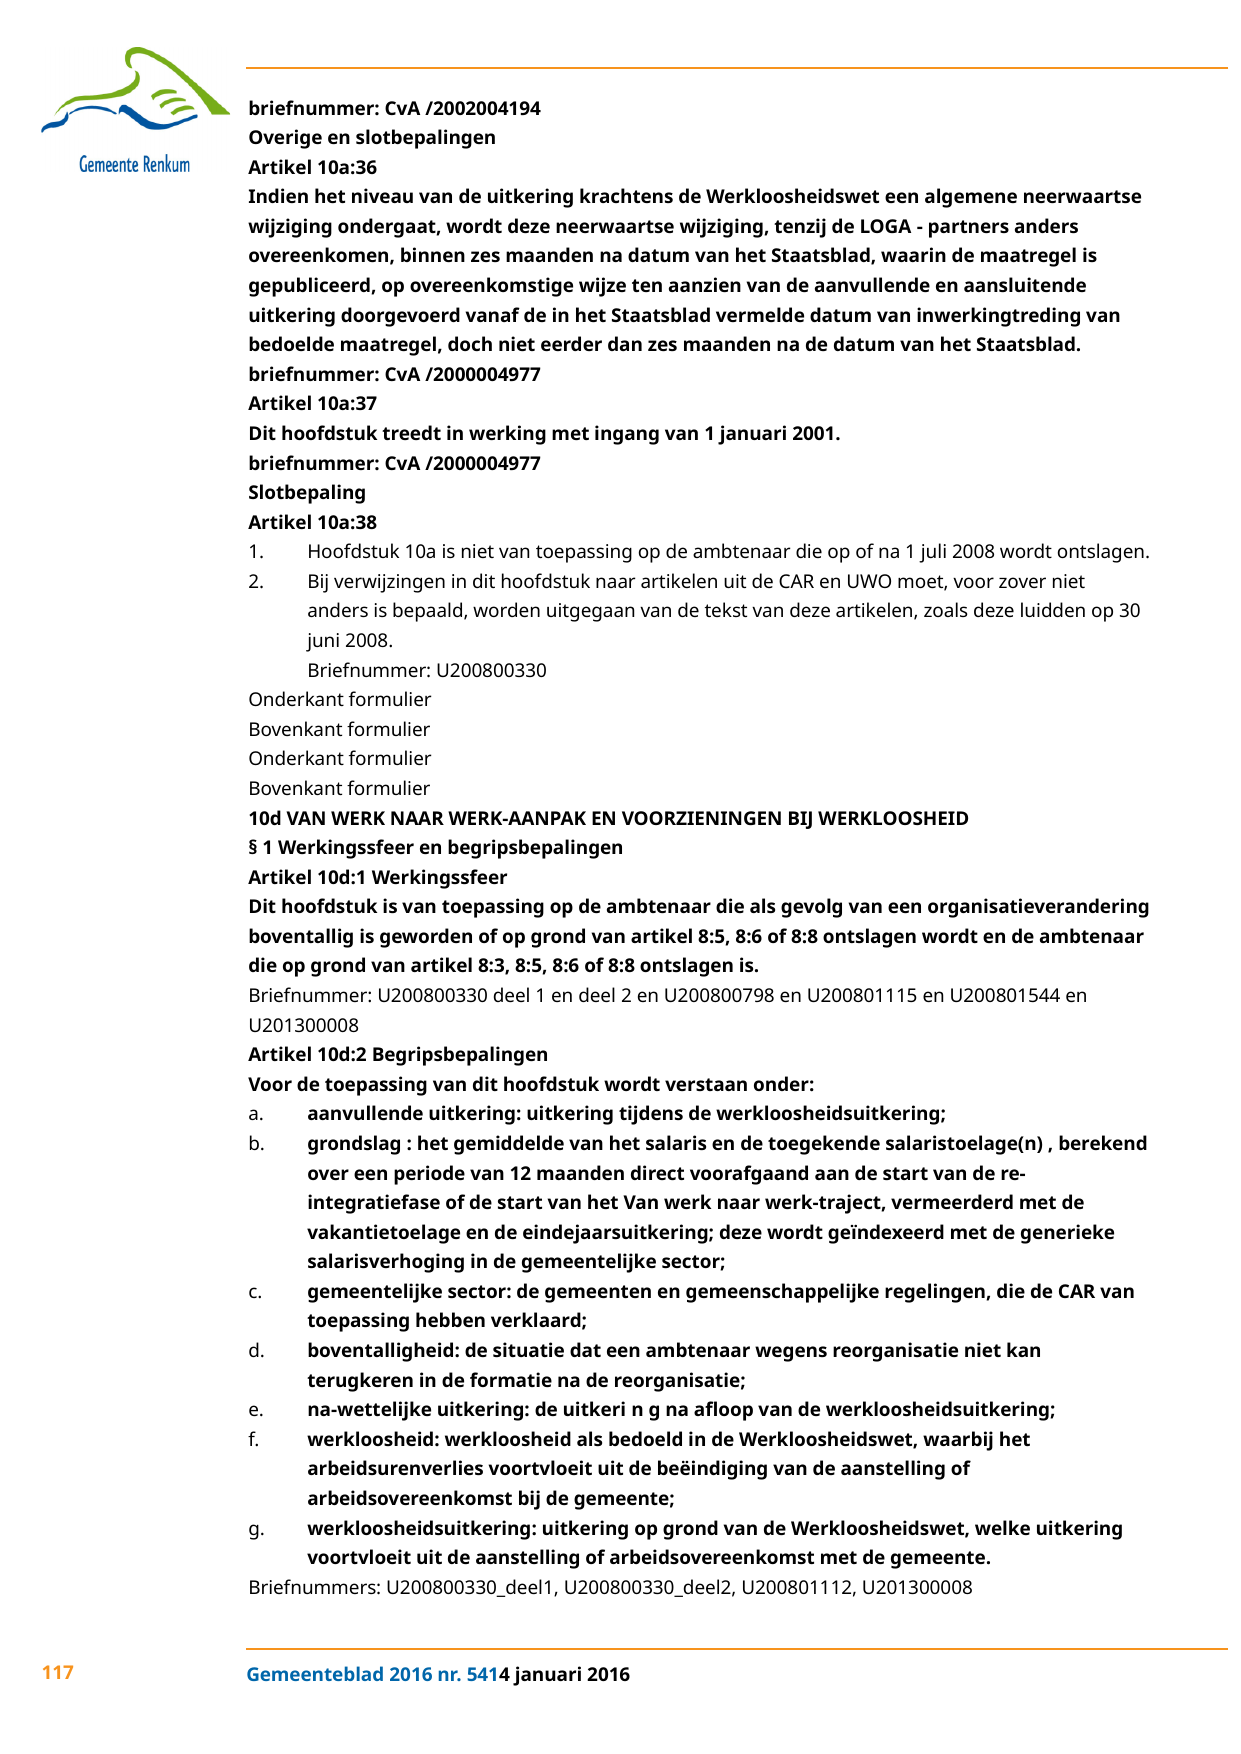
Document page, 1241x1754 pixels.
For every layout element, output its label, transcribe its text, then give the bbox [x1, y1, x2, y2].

list na-wettelijke uitkering: de uitkeri n g na afloop van de werkloosheidsuitkering; [248, 1396, 1152, 1422]
text Briefnummer: U200800330 deel 1 en deel 2 en U200800798 en U200801115 en U200801544 en U201300008 [248, 982, 1152, 1038]
picture [41, 47, 231, 172]
text 10d VAN WERK NAAR WERK-AANPAK EN VOORZIENINGEN BIJ WERKLOOSHEID [248, 805, 1152, 831]
text briefnummer: CvA /2002004194 [248, 95, 1152, 121]
text Artikel 10a:36 [248, 154, 1152, 180]
list Briefnummer: U200800330 [248, 657, 1152, 683]
list grondslag : het gemiddelde van het salaris en de toegekende salaristoelage(n) , berekend over een periode van 12 maanden direct voorafgaand aan de start van de re-integratiefase of de start van het Van werk naar werk-traject, vermeerderd met de vakantietoelage en de eindejaarsuitkering; deze wordt geïndexeerd met de generieke salarisverhoging in de gemeentelijke sector; [248, 1130, 1152, 1274]
text Artikel 10d:1 Werkingssfeer [248, 864, 1152, 890]
text Slotbepaling [248, 479, 1152, 505]
text Artikel 10d:2 Begripsbepalingen [248, 1041, 1152, 1067]
text briefnummer: CvA /2000004977 [248, 450, 1152, 476]
text Artikel 10a:38 [248, 509, 1152, 535]
text Onderkant formulier [248, 686, 1152, 712]
text Bovenkant formulier [248, 775, 1152, 801]
list gemeentelijke sector: de gemeenten en gemeenschappelijke regelingen, die de CAR van toepassing hebben verklaard; [248, 1278, 1152, 1333]
text § 1 Werkingssfeer en begripsbepalingen [248, 834, 1152, 860]
text Dit hoofdstuk is van toepassing op de ambtenaar die als gevolg van een organisatieverandering boventallig is geworden of op grond van artikel 8:5, 8:6 of 8:8 ontslagen wordt en de ambtenaar die op grond van artikel 8:3, 8:5, 8:6 of 8:8 ontslagen is. [248, 893, 1152, 978]
text Indien het niveau van de uitkering krachtens de Werkloosheidswet een algemene neerwaartse wijziging ondergaat, wordt deze neerwaartse wijziging, tenzij de LOGA - partners anders overeenkomen, binnen zes maanden na datum van het Staatsblad, waarin de maatregel is gepubliceerd, op overeenkomstige wijze ten aanzien van de aanvullende en aansluitende uitkering doorgevoerd vanaf de in het Staatsblad vermelde datum van inwerkingtreding van bedoelde maatregel, doch niet eerder dan zes maanden na de datum van het Staatsblad. [248, 183, 1152, 357]
text Bovenkant formulier [248, 716, 1152, 742]
text Overige en slotbepalingen [248, 124, 1152, 150]
list Hoofdstuk 10a is niet van toepassing op de ambtenaar die op of na 1 juli 2008 wordt ontslagen. [248, 538, 1152, 564]
text Artikel 10a:37 [248, 391, 1152, 416]
list werkloosheidsuitkering: uitkering op grond van de Werkloosheidswet, welke uitkering voortvloeit uit de aanstelling of arbeidsovereenkomst met de gemeente. [248, 1515, 1152, 1570]
text Voor de toepassing van dit hoofdstuk wordt verstaan onder: [248, 1071, 1152, 1097]
text Briefnummers: U200800330_deel1, U200800330_deel2, U200801112, U201300008 [248, 1574, 1152, 1600]
list Bij verwijzingen in dit hoofdstuk naar artikelen uit de CAR en UWO moet, voor zover niet anders is bepaald, worden uitgegaan van de tekst van deze artikelen, zoals deze luidden op 30 juni 2008. [248, 568, 1152, 653]
list aanvullende uitkering: uitkering tijdens de werkloosheidsuitkering; [248, 1101, 1152, 1126]
text Onderkant formulier [248, 746, 1152, 771]
text briefnummer: CvA /2000004977 [248, 361, 1152, 387]
text Dit hoofdstuk treedt in werking met ingang van 1 januari 2001. [248, 420, 1152, 446]
list werkloosheid: werkloosheid als bedoeld in de Werkloosheidswet, waarbij het arbeidsurenverlies voortvloeit uit de beëindiging van de aanstelling of arbeidsovereenkomst bij de gemeente; [248, 1426, 1152, 1511]
list boventalligheid: de situatie dat een ambtenaar wegens reorganisatie niet kan terugkeren in de formatie na de reorganisatie; [248, 1337, 1152, 1393]
